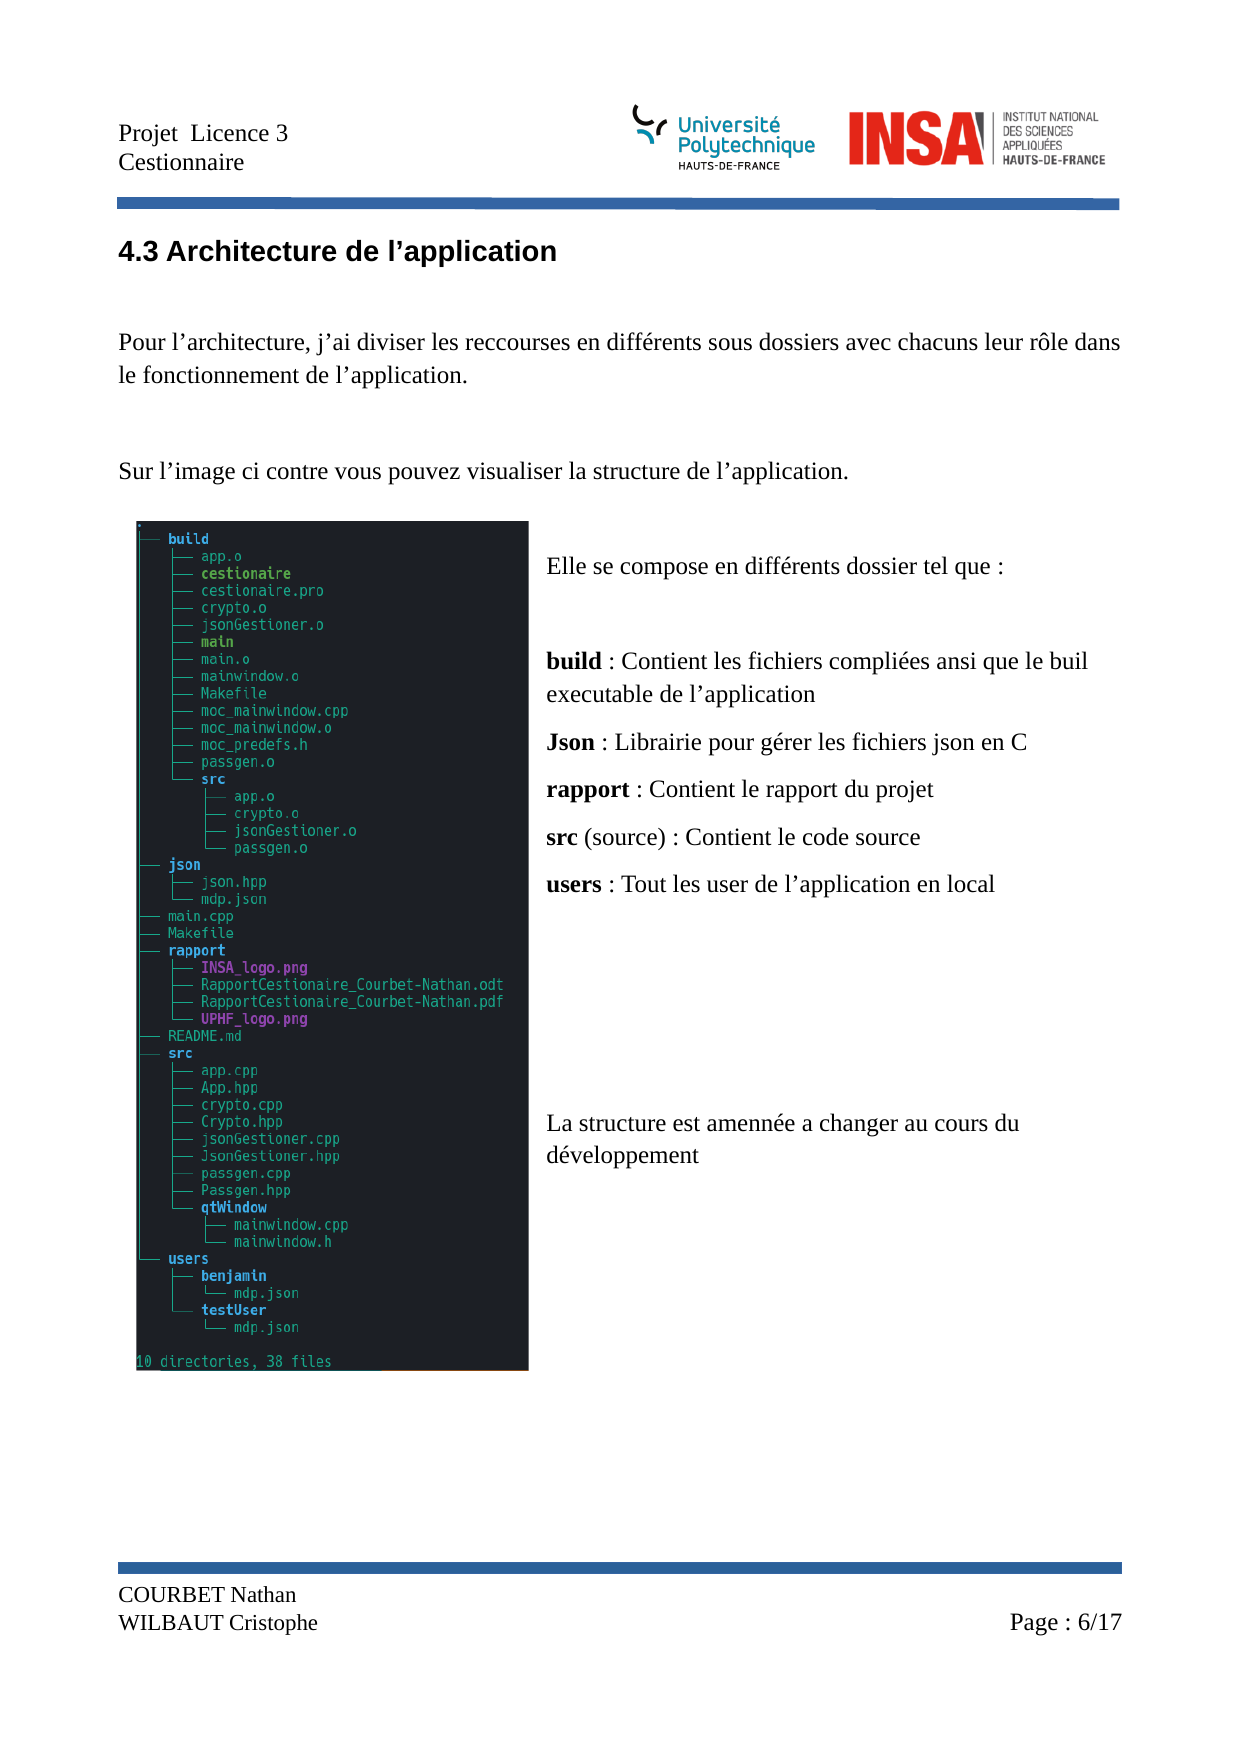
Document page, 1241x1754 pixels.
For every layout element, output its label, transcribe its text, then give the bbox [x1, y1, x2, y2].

text rapport : Contient le rapport du projet [546, 774, 1122, 803]
text Elle se compose en différents dossier tel que : [546, 551, 1122, 580]
text users : Tout les user de l’application en local [546, 869, 1122, 898]
subtitle 4.3 Architecture de l’application [118, 234, 1122, 267]
text build : Contient les fichiers compliées ansi que le buil executable de l’application [546, 646, 1122, 708]
text src (source) : Contient le code source [546, 822, 1122, 851]
text Pour l’architecture, j’ai diviser les reccourses en différents sous dossiers avec chacuns leur rôle dans le fonctionnement de l’application. [118, 327, 1122, 389]
text Sur l’image ci contre vous pouvez visualiser la structure de l’application. [118, 456, 1122, 484]
text Json : Librairie pour gérer les fichiers json en C [546, 727, 1122, 756]
picture [832, 96, 1113, 180]
picture [622, 94, 825, 181]
text La structure est amennée a changer au cours du développement [546, 1108, 1122, 1169]
picture [136, 521, 529, 1371]
